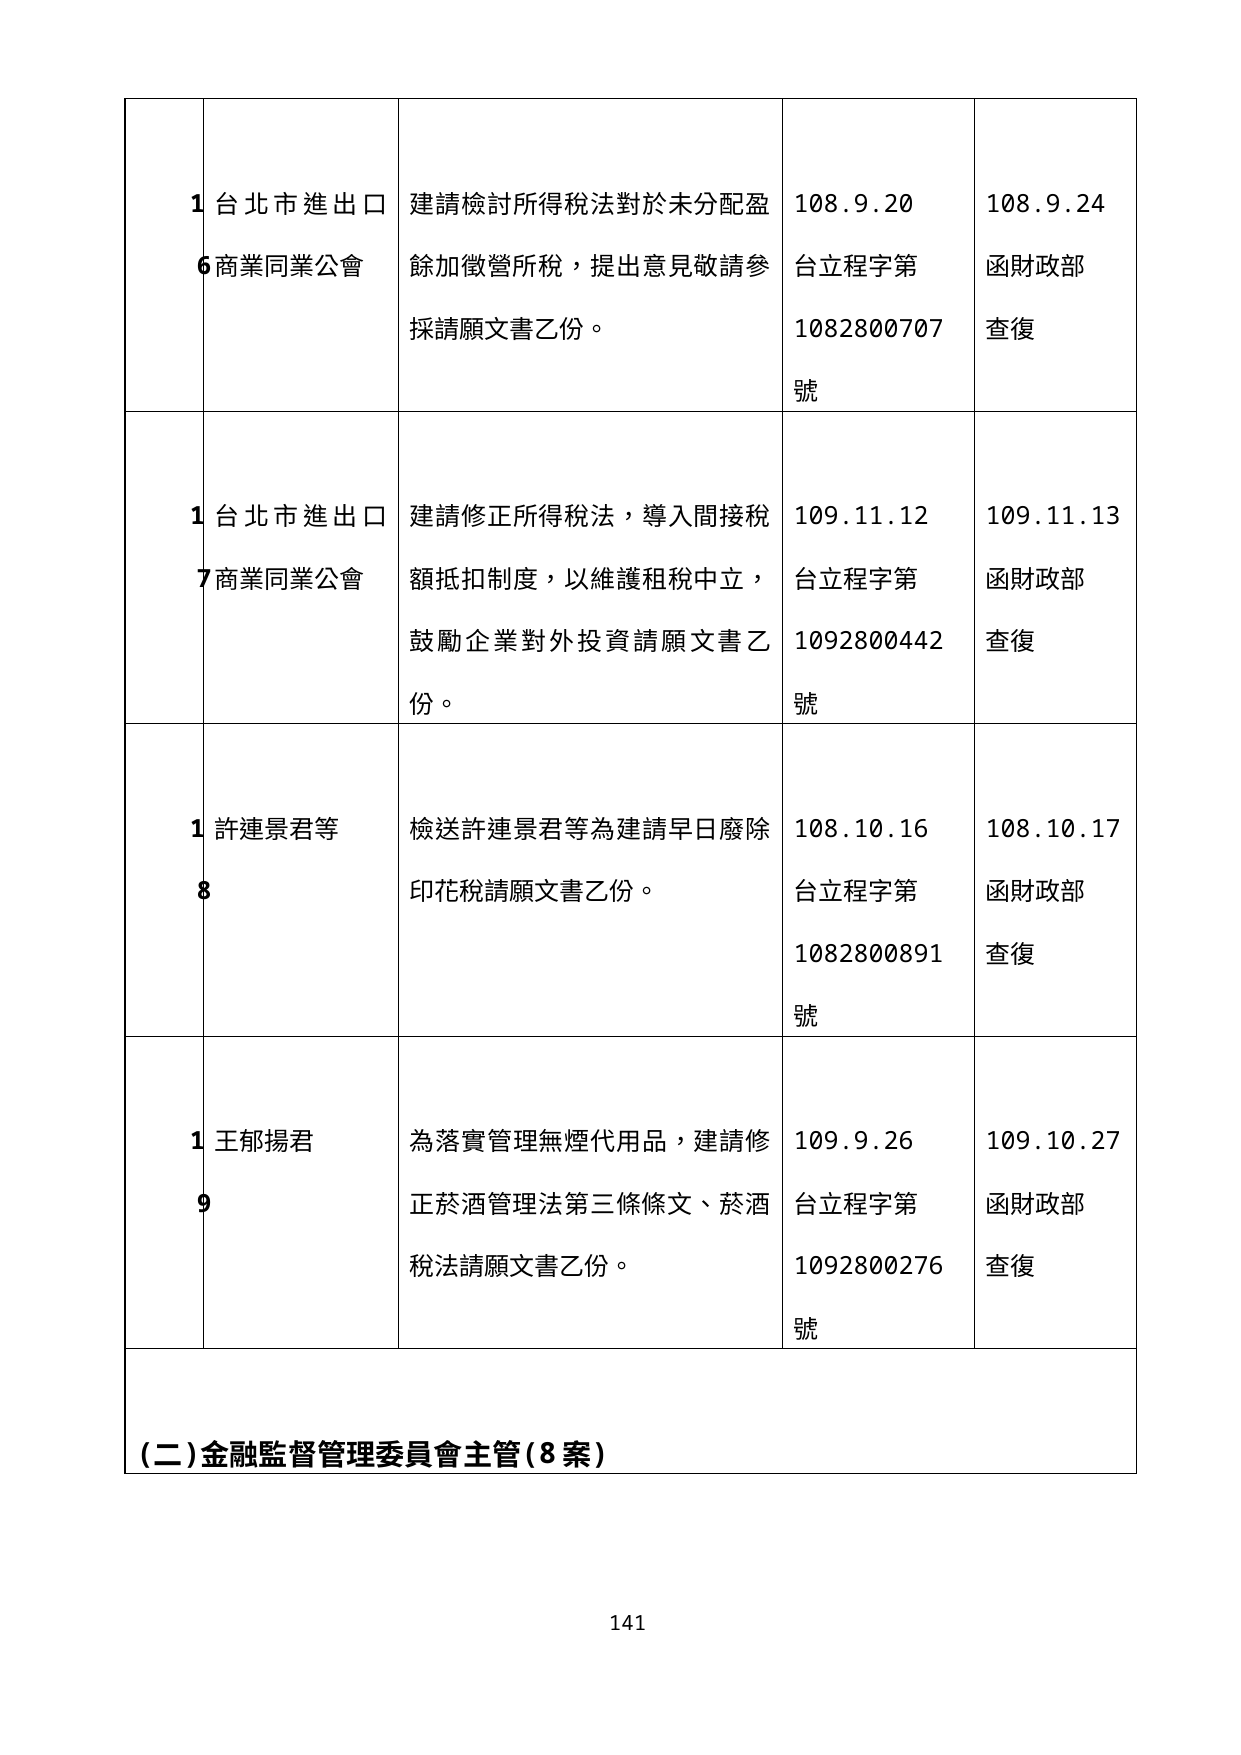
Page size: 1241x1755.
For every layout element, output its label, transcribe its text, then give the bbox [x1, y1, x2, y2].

table_cell [126, 412, 203, 723]
table_cell 108.9.20 台立程字第 1082800707號 [783, 99, 974, 411]
table_cell 108.9.24 函財政部 查復 [975, 99, 1136, 411]
table_cell 108.10.17 函財政部 查復 [975, 724, 1136, 1036]
table_cell 台北市進出口商業同業公會 [204, 99, 398, 411]
table_cell 許連景君等 [204, 724, 398, 1036]
table_cell [126, 99, 203, 411]
table_cell 109.11.12 台立程字第 1092800442號 [783, 412, 974, 723]
table_cell 台北市進出口商業同業公會 [204, 412, 398, 723]
table_cell 108.10.16 台立程字第 1082800891號 [783, 724, 974, 1036]
table_cell 109.11.13 函財政部 查復 [975, 412, 1136, 723]
table_cell [126, 1037, 203, 1348]
table_cell (二)金融監督管理委員會主管(8案) [126, 1349, 1136, 1473]
table_cell 王郁揚君 [204, 1037, 398, 1348]
table_cell 檢送許連景君等為建請早日廢除印花稅請願文書乙份。 [399, 724, 782, 1036]
table_cell 109.9.26 台立程字第 1092800276號 [783, 1037, 974, 1348]
table_cell 建請檢討所得稅法對於未分配盈餘加徵營所稅，提出意見敬請參採請願文書乙份。 [399, 99, 782, 411]
table_cell [126, 724, 203, 1036]
table_cell 為落實管理無煙代用品，建請修正菸酒管理法第三條條文、菸酒稅法請願文書乙份。 [399, 1037, 782, 1348]
table_cell 109.10.27 函財政部 查復 [975, 1037, 1136, 1348]
table_cell 建請修正所得稅法，導入間接稅額抵扣制度，以維護租稅中立，鼓勵企業對外投資請願文書乙份。 [399, 412, 782, 723]
